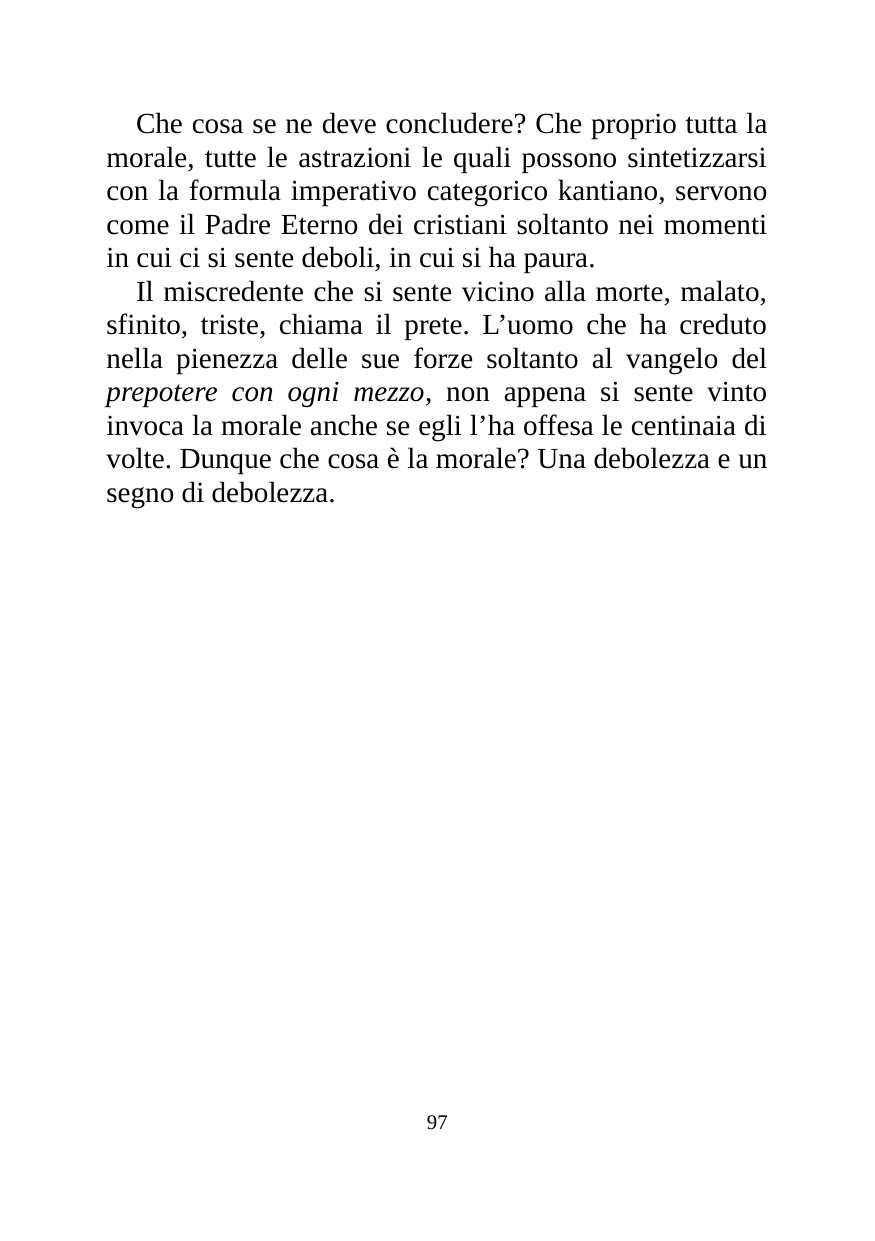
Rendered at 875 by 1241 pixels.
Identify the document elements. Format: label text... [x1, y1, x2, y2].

text Che cosa se ne deve concludere? Che proprio tutta la morale, tutte le astrazioni le quali possono sintetizzarsi con la formula imperativo categorico kantiano, servono come il Padre Eterno dei cristiani soltanto nei momenti in cui ci si sente deboli, in cui si ha paura. [106, 106, 768, 274]
text Il miscredente che si sente vicino alla morte, malato, sfinito, triste, chiama il prete. L’uomo che ha creduto nella pienezza delle sue forze soltanto al vangelo del prepotere con ogni mezzo, non appena si sente vinto invoca la morale anche se egli l’ha offesa le centinaia di volte. Dunque che cosa è la morale? Una debolezza e un segno di debolezza. [106, 274, 768, 509]
